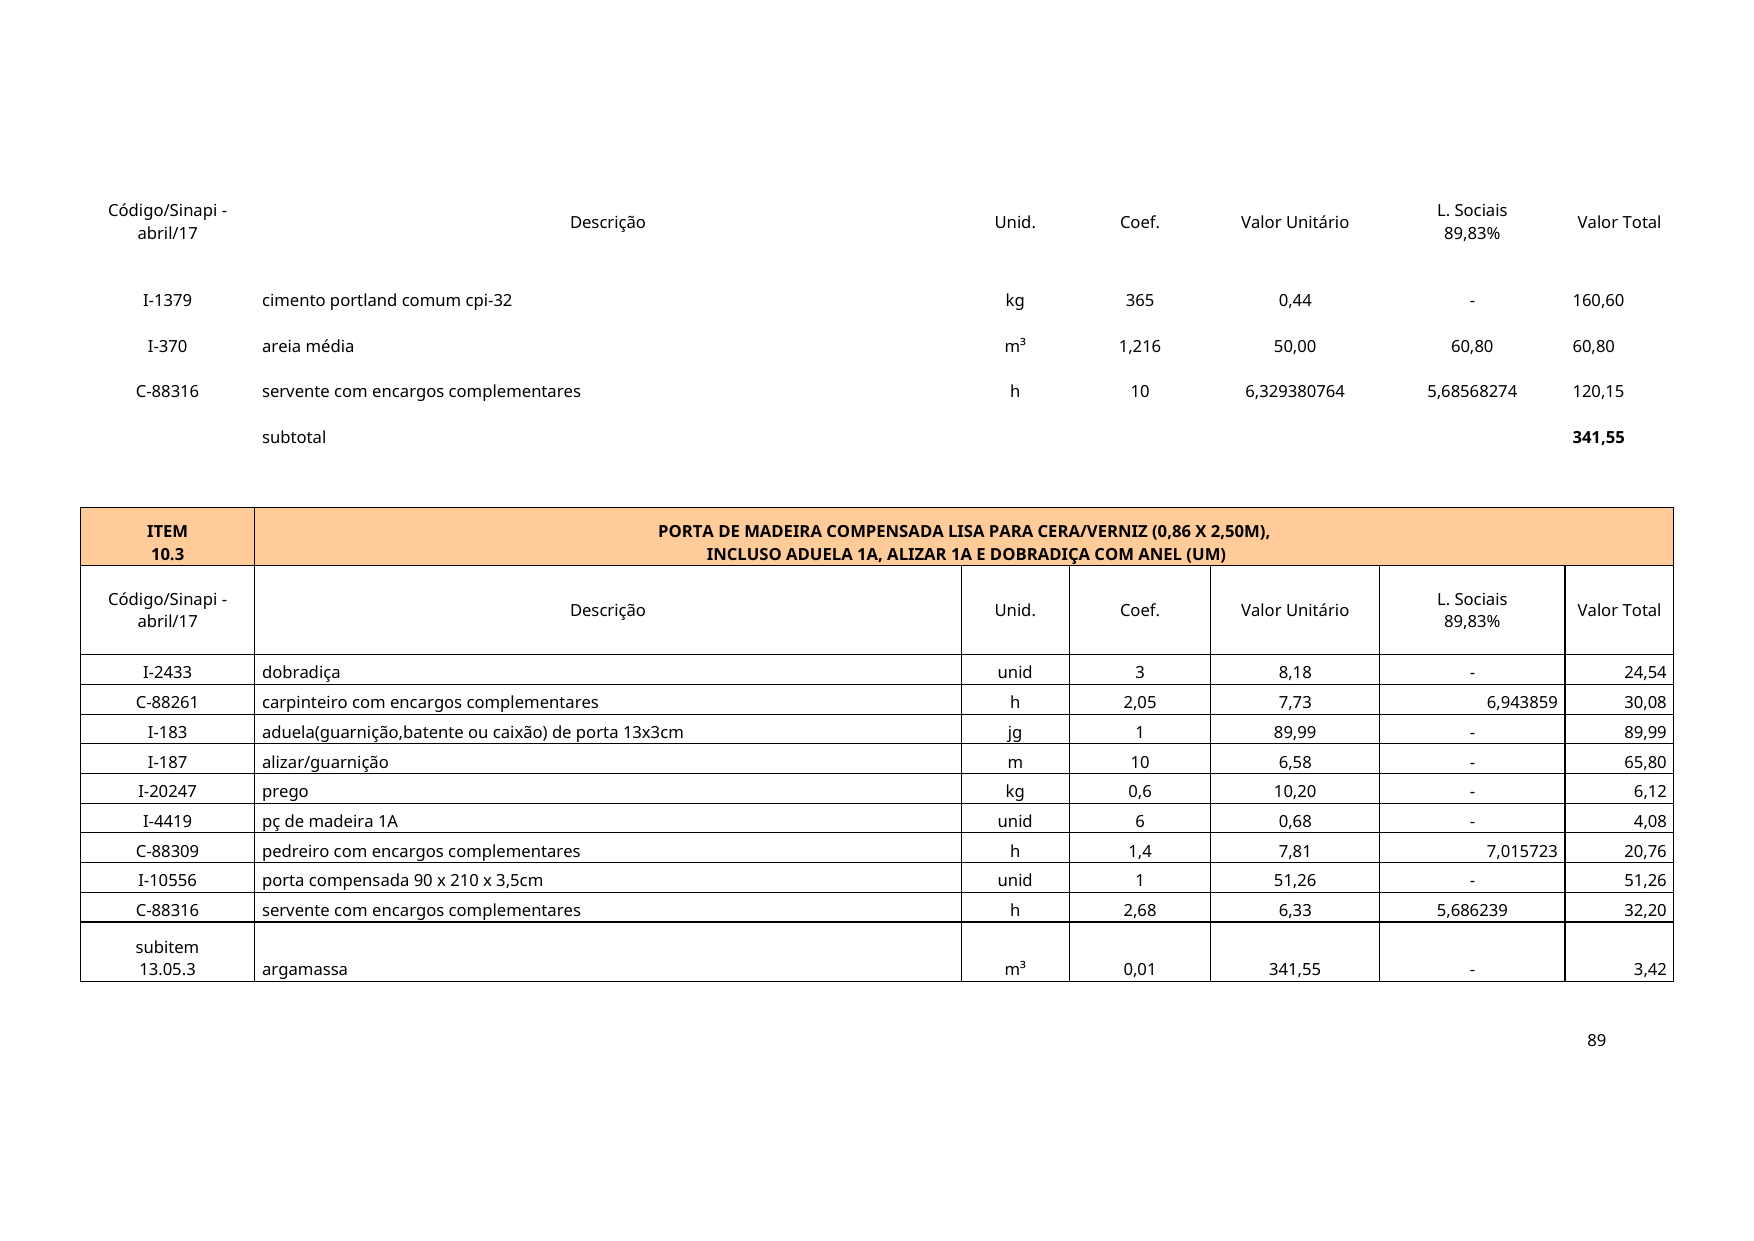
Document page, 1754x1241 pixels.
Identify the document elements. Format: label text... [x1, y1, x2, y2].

table_cell I-20247 [81, 774, 254, 803]
table_cell carpinteiro com encargos complementares [255, 685, 961, 713]
table_cell Coef. [1069, 177, 1211, 266]
table_cell [1069, 478, 1211, 507]
table_cell 6,12 [1566, 774, 1673, 803]
table_cell 1,216 [1069, 312, 1211, 357]
table_cell 65,80 [1566, 744, 1673, 773]
table_cell - [1380, 804, 1564, 832]
table_cell 1 [1070, 715, 1210, 743]
table_cell 2,68 [1070, 893, 1210, 921]
table_cell [255, 478, 961, 507]
table_cell 1,4 [1070, 833, 1210, 862]
table_cell prego [255, 774, 961, 803]
table_cell Código/Sinapi - abril/17 [80, 177, 254, 266]
table_cell - [1380, 863, 1564, 892]
table_cell C-88309 [81, 833, 254, 862]
table_cell 5,686239 [1380, 893, 1564, 921]
table_cell C-88261 [81, 685, 254, 713]
table_cell Unid. [961, 177, 1069, 266]
table_cell 1 [1070, 863, 1210, 892]
table_cell - [1380, 655, 1564, 684]
table_cell jg [962, 715, 1069, 743]
table_cell 6,943859 [1380, 685, 1564, 713]
table_cell unid [962, 655, 1069, 684]
table_cell 5,68568274 [1379, 357, 1565, 402]
table_cell alizar/guarnição [255, 744, 961, 773]
table_cell Coef. [1070, 566, 1210, 654]
table_cell 32,20 [1566, 893, 1673, 921]
table_cell Descrição [255, 566, 961, 654]
table_cell I-187 [81, 744, 254, 773]
table_cell pç de madeira 1A [255, 804, 961, 832]
table_cell servente com encargos complementares [255, 357, 961, 402]
table_cell [961, 478, 1069, 507]
table_cell - [1380, 744, 1564, 773]
table_cell [961, 448, 1069, 478]
table_cell 8,18 [1211, 655, 1379, 684]
table_cell I-4419 [81, 804, 254, 832]
table_cell 365 [1069, 266, 1211, 312]
table_cell Valor Unitário [1211, 566, 1379, 654]
table_cell subitem 13.05.3 [81, 923, 254, 981]
table_cell argamassa [255, 923, 961, 981]
table_cell subtotal [255, 403, 1565, 448]
table_cell servente com encargos complementares [255, 893, 961, 921]
table_cell [1565, 478, 1674, 507]
table_cell [1211, 448, 1379, 478]
table_cell kg [962, 774, 1069, 803]
table_cell I-2433 [81, 655, 254, 684]
table_cell dobradiça [255, 655, 961, 684]
table_cell 7,73 [1211, 685, 1379, 713]
table_cell 7,81 [1211, 833, 1379, 862]
table_cell 6 [1070, 804, 1210, 832]
table_cell kg [961, 266, 1069, 312]
table_cell [80, 478, 254, 507]
table_cell [255, 448, 961, 478]
table_cell 160,60 [1565, 266, 1674, 312]
table_cell Código/Sinapi - abril/17 [81, 566, 254, 654]
table_cell 0,44 [1211, 266, 1379, 312]
table_cell 3 [1070, 655, 1210, 684]
table_cell I-1379 [80, 266, 254, 312]
table_cell h [962, 893, 1069, 921]
table_cell [1069, 448, 1211, 478]
table_cell L. Sociais 89,83% [1380, 566, 1564, 654]
table_cell 20,76 [1566, 833, 1673, 862]
table_cell unid [962, 804, 1069, 832]
table_cell C-88316 [80, 357, 254, 402]
table_cell 6,33 [1211, 893, 1379, 921]
table_cell Valor Total [1566, 566, 1673, 654]
table_cell [1379, 448, 1565, 478]
table_cell h [962, 685, 1069, 713]
table_cell I-370 [80, 312, 254, 357]
table_cell - [1379, 266, 1565, 312]
table_cell [80, 448, 254, 478]
table_cell 341,55 [1565, 403, 1674, 448]
table_cell Valor Total [1565, 177, 1674, 266]
table_cell 10 [1069, 357, 1211, 402]
table_cell 24,54 [1566, 655, 1673, 684]
table_cell Descrição [255, 177, 961, 266]
table_cell [1211, 478, 1379, 507]
table_cell [1565, 448, 1674, 478]
table_cell areia média [255, 312, 961, 357]
table_cell 120,15 [1565, 357, 1674, 402]
table_cell - [1380, 715, 1564, 743]
table_cell 0,68 [1211, 804, 1379, 832]
table_cell h [961, 357, 1069, 402]
table_cell [1379, 478, 1565, 507]
table_cell I-10556 [81, 863, 254, 892]
table_cell 4,08 [1566, 804, 1673, 832]
table_cell 50,00 [1211, 312, 1379, 357]
table_cell porta compensada 90 x 210 x 3,5cm [255, 863, 961, 892]
table_cell 341,55 [1211, 923, 1379, 981]
table_cell 60,80 [1379, 312, 1565, 357]
table_cell 3,42 [1566, 923, 1673, 981]
table_cell 6,329380764 [1211, 357, 1379, 402]
table_cell PORTA DE MADEIRA COMPENSADA LISA PARA CERA/VERNIZ (0,86 X 2,50M), INCLUSO ADUELA 1A, ALIZAR 1A E DOBRADIÇA COM ANEL (UM) [255, 508, 1673, 565]
table_cell 0,01 [1070, 923, 1210, 981]
table_cell - [1380, 923, 1564, 981]
table_cell 2,05 [1070, 685, 1210, 713]
table_cell 10,20 [1211, 774, 1379, 803]
table_cell unid [962, 863, 1069, 892]
table_cell cimento portland comum cpi-32 [255, 266, 961, 312]
table_cell 0,6 [1070, 774, 1210, 803]
table_cell [80, 403, 254, 448]
table_cell 89,99 [1211, 715, 1379, 743]
table_cell L. Sociais 89,83% [1379, 177, 1565, 266]
table_cell m³ [962, 923, 1069, 981]
table_cell Unid. [962, 566, 1069, 654]
table_cell I-183 [81, 715, 254, 743]
table_cell m [962, 744, 1069, 773]
table_cell aduela(guarnição,batente ou caixão) de porta 13x3cm [255, 715, 961, 743]
table_cell 89,99 [1566, 715, 1673, 743]
table_cell C-88316 [81, 893, 254, 921]
table_cell 30,08 [1566, 685, 1673, 713]
table_cell Valor Unitário [1211, 177, 1379, 266]
table_cell 7,015723 [1380, 833, 1564, 862]
table_cell 51,26 [1566, 863, 1673, 892]
table_cell h [962, 833, 1069, 862]
table_cell - [1380, 774, 1564, 803]
table_cell 10 [1070, 744, 1210, 773]
table_cell 6,58 [1211, 744, 1379, 773]
table_cell ITEM 10.3 [81, 508, 254, 565]
table_cell 60,80 [1565, 312, 1674, 357]
table_cell m³ [961, 312, 1069, 357]
table_cell 51,26 [1211, 863, 1379, 892]
table_cell pedreiro com encargos complementares [255, 833, 961, 862]
